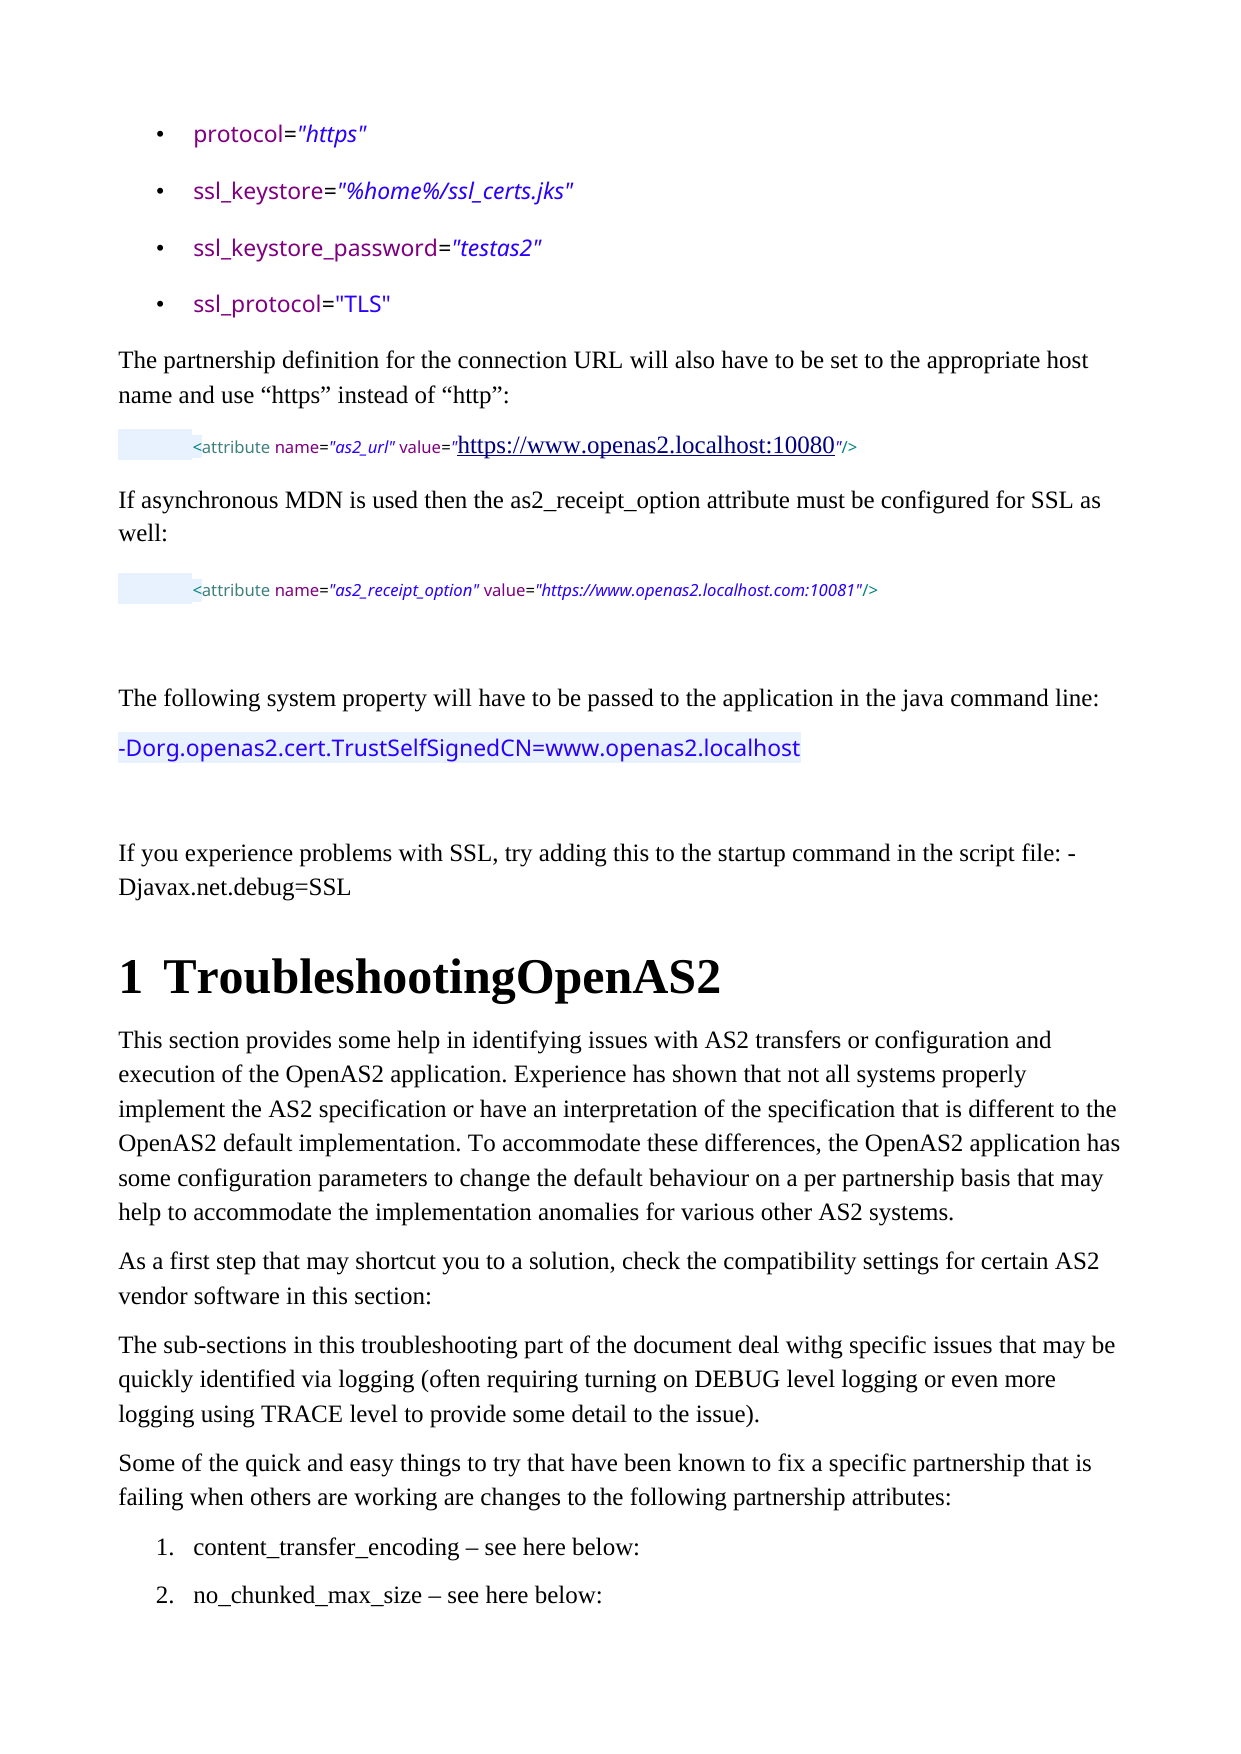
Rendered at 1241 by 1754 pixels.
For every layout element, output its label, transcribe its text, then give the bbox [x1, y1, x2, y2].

list no_chunked_max_size – see here below: [156, 1581, 1122, 1609]
list ssl_protocol="TLS" [156, 288, 1122, 320]
text If asynchronous MDN is used then the as2_receipt_option attribute must be configured for SSL as well: [118, 486, 1122, 547]
text <attribute name="as2_url" value="https://www.openas2.localhost:10080"/> [118, 429, 1122, 460]
text The sub-sections in this troubleshooting part of the document deal withg specific issues that may be quickly identified via logging (often requiring turning on DEBUG level logging or even more logging using TRACE level to provide some detail to the issue). [118, 1330, 1122, 1428]
text <attribute name="as2_receipt_option" value="https://www.openas2.localhost.com:10081"/> [118, 572, 1122, 604]
subtitle TroubleshootingOpenAS2 [118, 946, 1122, 1004]
text As a first step that may shortcut you to a solution, check the compatibility settings for certain AS2 vendor software in this section: [118, 1246, 1122, 1310]
text -Dorg.openas2.cert.TrustSelfSignedCN=www.openas2.localhost [118, 732, 1122, 763]
list ssl_keystore_password="testas2" [156, 232, 1122, 263]
list content_transfer_encoding – see here below: [156, 1532, 1122, 1560]
text The partnership definition for the connection URL will also have to be set to the appropriate host name and use “https” instead of “http”: [118, 345, 1122, 408]
text The following system property will have to be passed to the application in the java command line: [118, 683, 1122, 712]
list protocol="https" [156, 118, 1122, 149]
text Some of the quick and easy things to try that have been known to fix a specific partnership that is failing when others are working are changes to the following partnership attributes: [118, 1448, 1122, 1511]
text This section provides some help in identifying issues with AS2 transfers or configuration and execution of the OpenAS2 application. Experience has shown that not all systems properly implement the AS2 specification or have an interpretation of the specification that is different to the OpenAS2 default implementation. To accommodate these differences, the OpenAS2 application has some configuration parameters to change the default behaviour on a per partnership basis that may help to accommodate the implementation anomalies for various other AS2 systems. [118, 1025, 1122, 1226]
text If you experience problems with SSL, try adding this to the startup command in the script file: -Djavax.net.debug=SSL [118, 838, 1122, 901]
list ssl_keystore="%home%/ssl_certs.jks" [156, 175, 1122, 206]
